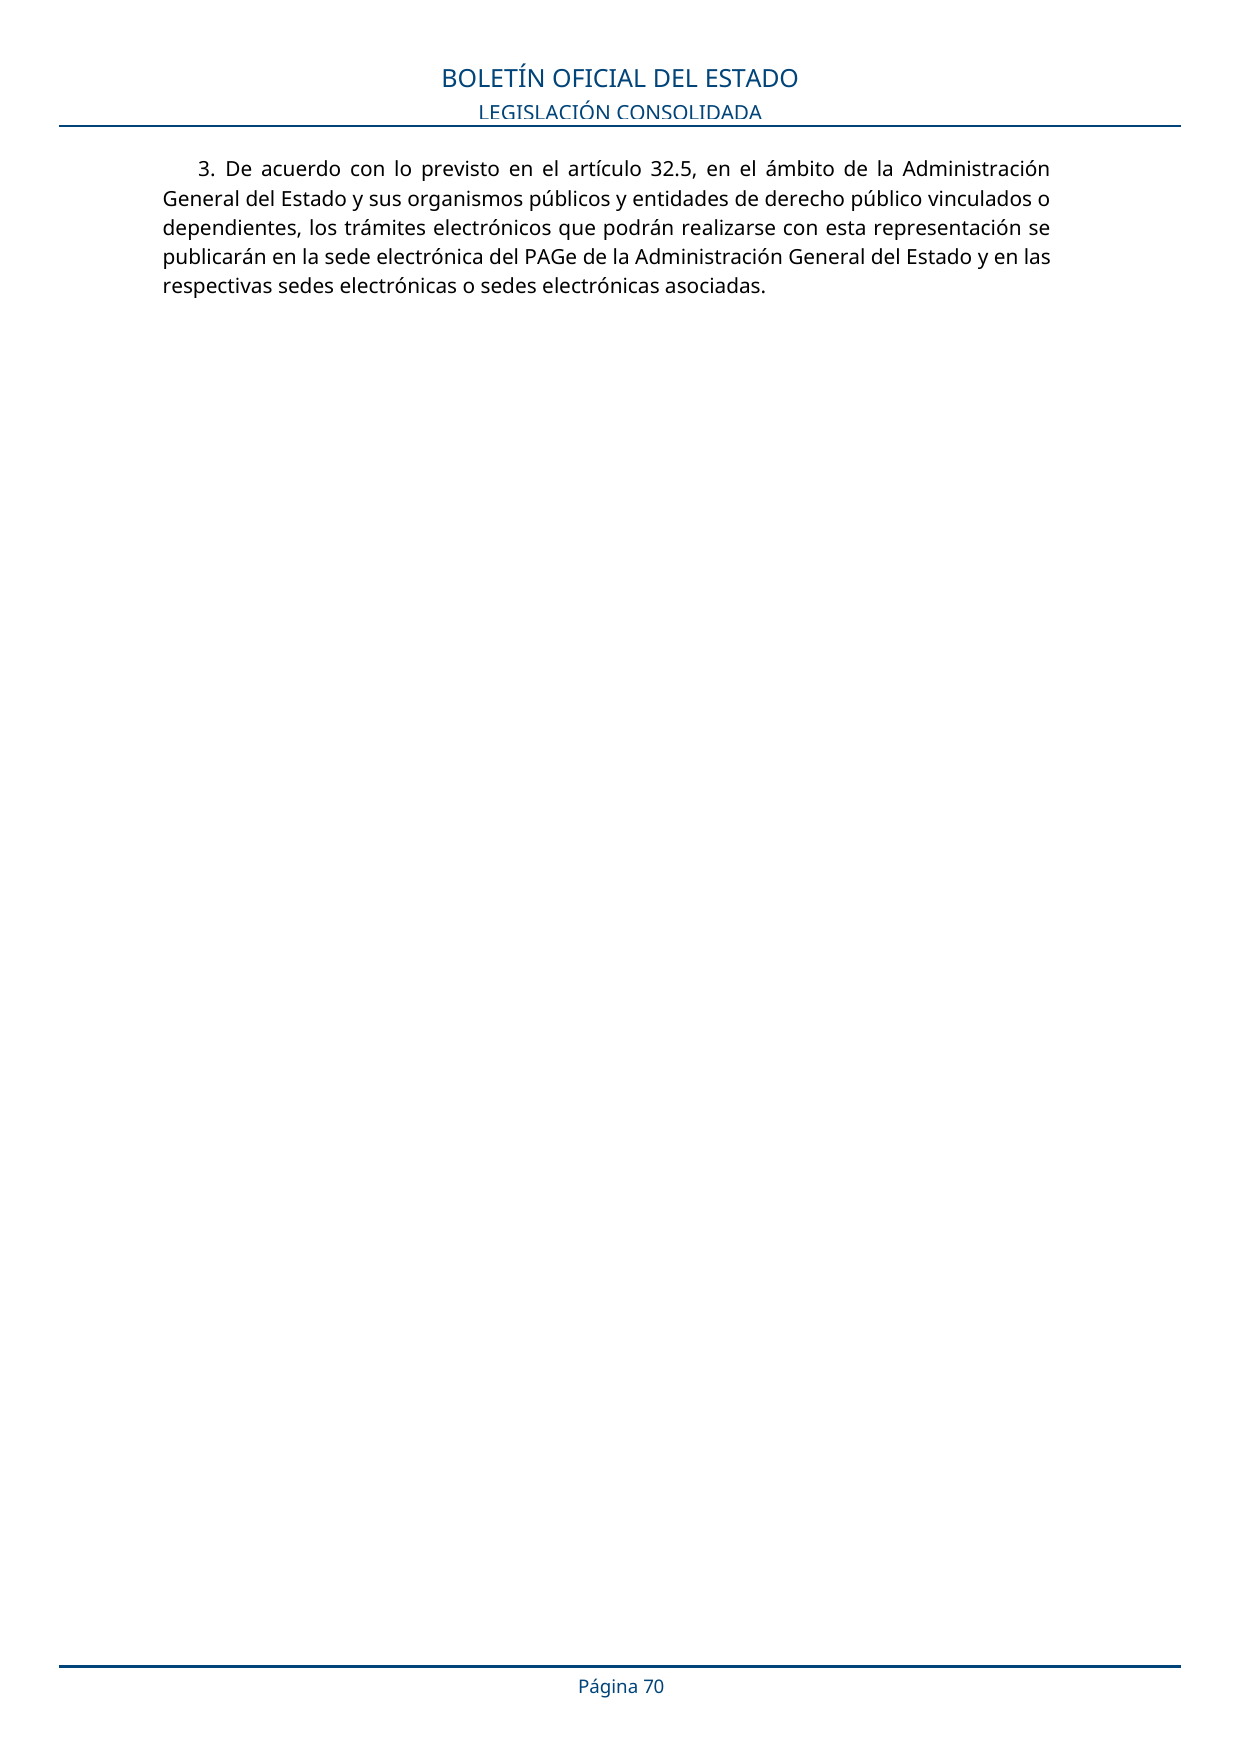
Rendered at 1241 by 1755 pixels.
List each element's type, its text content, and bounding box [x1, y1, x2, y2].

list De acuerdo con lo previsto en el artículo 32.5, en el ámbito de la Administración General del Estado y sus organismos públicos y entidades de derecho público vinculados o dependientes, los trámites electrónicos que podrán realizarse con esta representación se publicarán en la sede electrónica del PAGe de la Administración General del Estado y en las respectivas sedes electrónicas o sedes electrónicas asociadas. [162, 154, 1052, 300]
